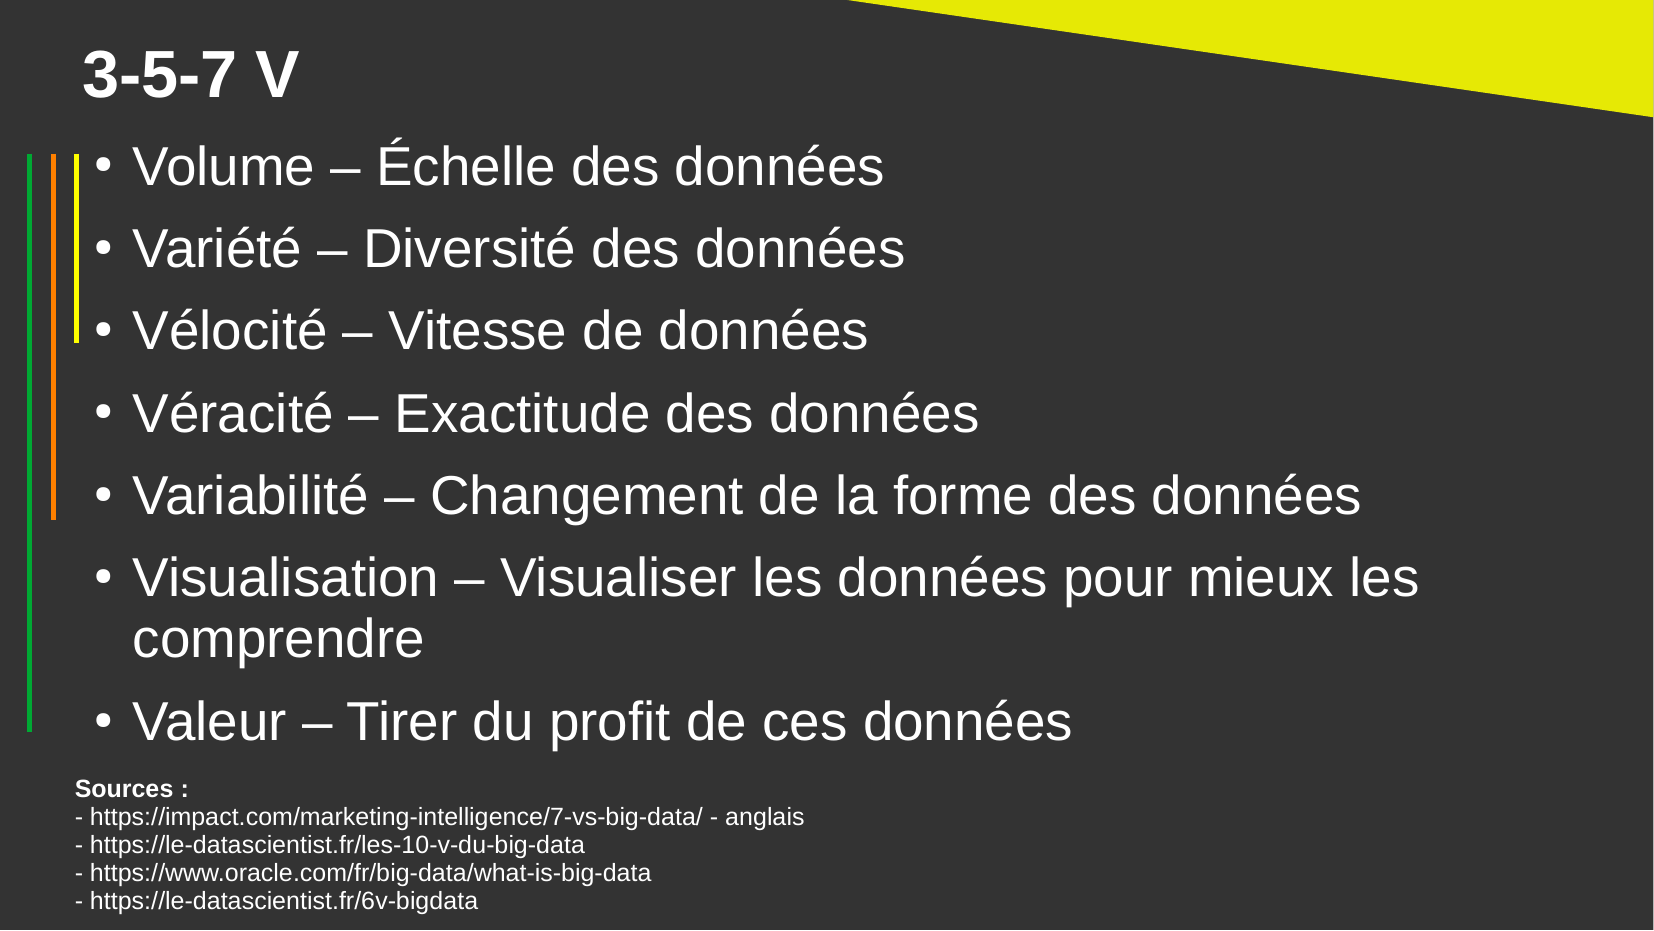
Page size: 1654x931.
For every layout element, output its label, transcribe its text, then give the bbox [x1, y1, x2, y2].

text_box Sources : - https://impact.com/marketing-intelligence/7-vs-big-data/ - anglais - https://le-datascientist.fr/les-10-v-du-big-data - https://www.oracle.com/fr/big-data/what-is-big-data - https://le-datascientist.fr/6v-bigdata [60, 767, 1546, 931]
list Volume – Échelle des données Variété – Diversité des données Vélocité – Vitesse de données Véracité – Exactitude des données Variabilité – Changement de la forme des données Visualisation – Visualiser les données pour mieux les comprendre Valeur – Tirer du profit de ces données [80, 135, 1654, 756]
text_box [847, 0, 1654, 118]
title 3-5-7 V [82, 37, 1571, 114]
